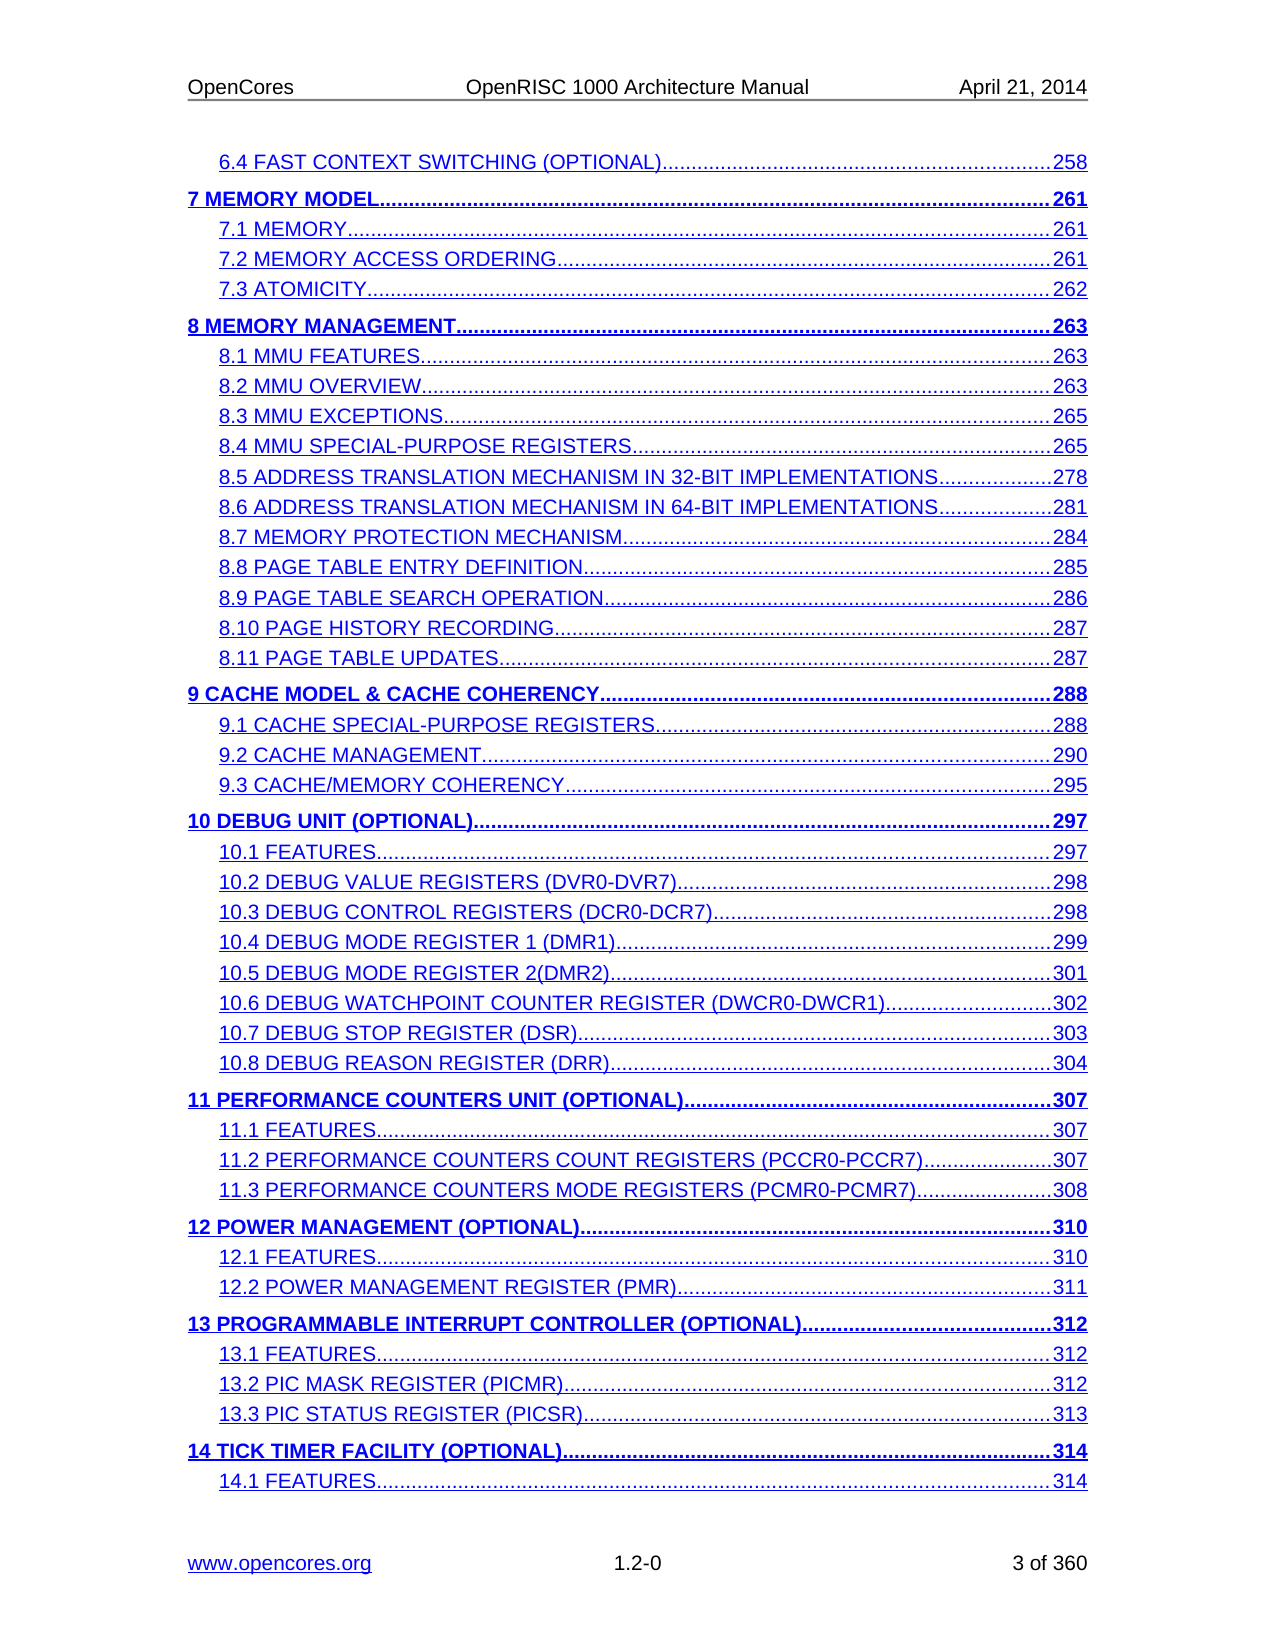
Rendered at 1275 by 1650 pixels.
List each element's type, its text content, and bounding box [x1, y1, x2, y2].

text 13.3 PIC Status Register (PICSR) 313 [219, 1402, 1087, 1423]
text 8.8 Page Table Entry Definition 285 [219, 555, 1087, 576]
text 9.3 Cache/Memory Coherency 295 [219, 773, 1087, 794]
text 9.1 Cache Special-Purpose Registers 288 [219, 712, 1087, 733]
text 8.7 Memory Protection Mechanism 284 [219, 525, 1087, 546]
text 10.3 Debug Control Registers (DCR0-DCR7) 298 [219, 900, 1087, 921]
text 14 Tick Timer Facility (Optional) 314 [187, 1438, 1087, 1459]
text 10.6 Debug Watchpoint Counter Register (DWCR0-DWCR1) 302 [219, 991, 1087, 1012]
text 8 Memory Management 263 [187, 313, 1087, 334]
text 9.2 Cache Management 290 [219, 743, 1087, 764]
text 11 Performance Counters Unit (Optional) 307 [187, 1087, 1087, 1108]
text 8.4 MMU Special-Purpose Registers 265 [219, 434, 1087, 455]
text 10.5 Debug Mode Register 2(DMR2) 301 [219, 960, 1087, 981]
text 8.3 MMU Exceptions 265 [219, 404, 1087, 425]
text 10.2 Debug Value Registers (DVR0-DVR7) 298 [219, 870, 1087, 891]
text 11.1 Features 307 [219, 1118, 1087, 1139]
text 7.1 Memory 261 [219, 217, 1087, 238]
text 8.11 Page Table Updates 287 [219, 646, 1087, 667]
text 7.2 Memory Access Ordering 261 [219, 247, 1087, 268]
text 12.1 Features 310 [219, 1245, 1087, 1266]
text 11.3 Performance Counters Mode Registers (PCMR0-PCMR7) 308 [219, 1178, 1087, 1199]
text 10.7 Debug Stop Register (DSR) 303 [219, 1021, 1087, 1042]
text 13.2 PIC Mask Register (PICMR) 312 [219, 1372, 1087, 1393]
text 13 Programmable Interrupt Controller (Optional) 312 [187, 1311, 1087, 1332]
text 8.6 Address Translation Mechanism in 64-bit Implementations 281 [219, 495, 1087, 516]
text 10 Debug Unit (Optional) 297 [187, 809, 1087, 830]
text 8.9 Page Table Search Operation 286 [219, 585, 1087, 606]
text 10.4 Debug Mode Register 1 (DMR1) 299 [219, 930, 1087, 951]
text 9 Cache Model & Cache Coherency 288 [187, 682, 1087, 703]
text 10.8 Debug Reason Register (DRR) 304 [219, 1051, 1087, 1072]
text 8.5 Address Translation Mechanism in 32-bit Implementations 278 [219, 464, 1087, 486]
text 8.1 MMU Features 263 [219, 344, 1087, 365]
text 13.1 Features 312 [219, 1342, 1087, 1363]
text 8.10 Page History Recording 287 [219, 616, 1087, 637]
text 14.1 Features 314 [219, 1469, 1087, 1490]
text 6.4 Fast Context Switching (Optional) 258 [219, 150, 1087, 171]
text 7.3 Atomicity 262 [219, 277, 1087, 298]
text 8.2 MMU Overview 263 [219, 374, 1087, 395]
text 7 Memory Model 261 [187, 186, 1087, 207]
text 12 Power Management (Optional) 310 [187, 1214, 1087, 1236]
text 11.2 Performance Counters Count Registers (PCCR0-PCCR7) 307 [219, 1148, 1087, 1169]
text 12.2 Power Management Register (PMR) 311 [219, 1275, 1087, 1296]
text 10.1 Features 297 [219, 839, 1087, 861]
